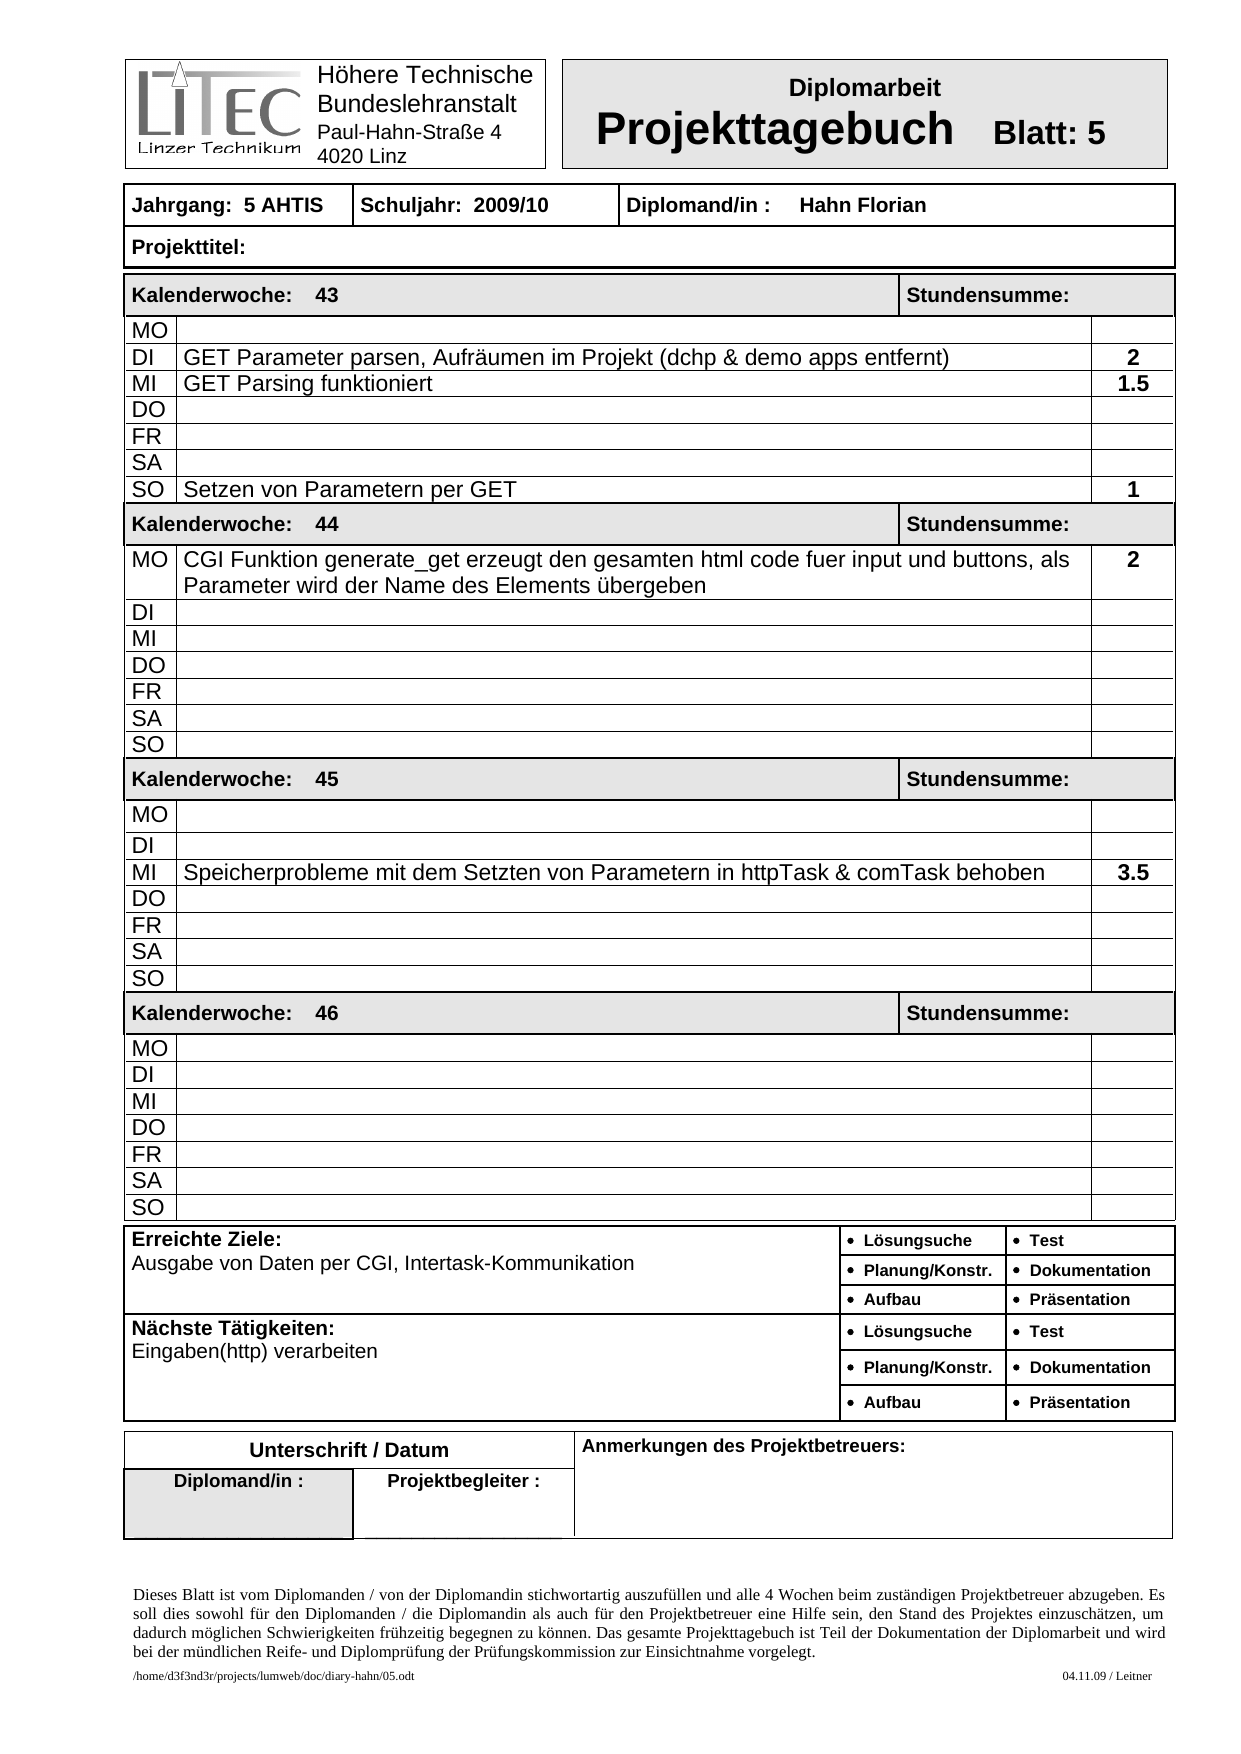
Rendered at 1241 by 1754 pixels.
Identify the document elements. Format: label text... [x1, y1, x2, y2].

table_cell [1092, 651, 1175, 678]
table_cell [177, 705, 1091, 731]
table_cell [1092, 1088, 1175, 1114]
table_cell [177, 833, 1091, 859]
table_cell [1092, 938, 1175, 964]
table_cell Projekttitel: [125, 227, 1174, 266]
table_header Schuljahr: 2009/10 [354, 185, 618, 225]
table_header Jahrgang: 5 AHTIS [125, 185, 352, 225]
table_cell Kalenderwoche: 44 [125, 502, 898, 544]
table_header Erreichte Ziele: Ausgabe von Daten per CGI, Intertask-Kommunikation [125, 1227, 839, 1313]
table_cell [1092, 704, 1175, 731]
table_cell FR [125, 912, 176, 938]
table_cell Diplomand/in : __________________ [125, 1470, 352, 1537]
table_header Stundensumme: [900, 275, 1174, 315]
table_cell SO [125, 731, 176, 757]
table_cell [1092, 799, 1175, 832]
table_cell SA [125, 1167, 176, 1193]
table_cell [1092, 1114, 1175, 1141]
table_cell [177, 939, 1091, 964]
table_cell DI [125, 343, 176, 370]
table_cell MO [125, 315, 176, 343]
table_cell MI [125, 370, 176, 396]
table_cell [177, 424, 1091, 449]
table_cell DO [125, 396, 176, 423]
table_cell Stundensumme: [900, 991, 1174, 1033]
table_cell SA [125, 938, 176, 964]
table_cell [1092, 832, 1175, 859]
table_cell SA [125, 704, 176, 731]
table_cell [1092, 678, 1175, 704]
table_cell SO [125, 476, 176, 502]
table_cell MI [125, 625, 176, 651]
table_cell [177, 1115, 1091, 1141]
table_cell DO [125, 1114, 176, 1141]
table_cell [177, 1195, 1091, 1220]
table_cell GET Parsing funktioniert [177, 371, 1091, 396]
table_cell DI [125, 599, 176, 625]
table_cell 1 [1092, 476, 1175, 502]
table_cell [177, 801, 1091, 832]
table_cell 2 [1092, 544, 1175, 598]
table_cell  Präsentation [1007, 1386, 1174, 1419]
table_cell FR [125, 678, 176, 704]
table_cell [177, 886, 1091, 912]
table_cell [177, 966, 1091, 991]
table_cell [177, 732, 1091, 757]
table_cell 1.5 [1092, 370, 1175, 396]
table_cell FR [125, 1141, 176, 1167]
table_cell [177, 652, 1091, 678]
table_cell [177, 679, 1091, 704]
table_cell [1092, 599, 1175, 625]
table_cell [1092, 731, 1175, 757]
table_cell [1092, 449, 1175, 476]
table_cell DO [125, 885, 176, 912]
table_cell Kalenderwoche: 46 [125, 991, 898, 1033]
table_cell [1092, 1194, 1175, 1220]
table_cell [177, 1089, 1091, 1114]
table_cell MI [125, 859, 176, 885]
table_header Unterschrift / Datum [125, 1432, 574, 1468]
table_header  Lösungsuche [841, 1227, 1005, 1254]
table_cell 3.5 [1092, 859, 1175, 885]
table_cell CGI Funktion generate_get erzeugt den gesamten html code fuer input und buttons, als Parameter wird der Name des Elements übergeben [177, 546, 1091, 598]
table_cell MO [125, 1033, 176, 1061]
table_header  Test [1007, 1227, 1174, 1254]
table_cell Projektbegleiter : _________________ [354, 1469, 574, 1537]
table_cell Stundensumme: [900, 502, 1174, 544]
table_cell Nächste Tätigkeiten: Eingaben(http) verarbeiten [125, 1315, 839, 1419]
table_cell MO [125, 544, 176, 598]
table_cell [1092, 1141, 1175, 1167]
table_cell DO [125, 651, 176, 678]
table_cell  Aufbau [841, 1286, 1005, 1313]
table_cell GET Parameter parsen, Aufräumen im Projekt (dchp & demo apps entfernt) [177, 344, 1091, 370]
table_cell [1092, 885, 1175, 912]
table_cell [1092, 1033, 1175, 1061]
table_cell [177, 450, 1091, 476]
table_cell [177, 1062, 1091, 1088]
table_cell  Lösungsuche [841, 1315, 1005, 1349]
table_cell [1092, 965, 1175, 991]
table_cell [177, 600, 1091, 625]
table_cell  Präsentation [1007, 1286, 1174, 1313]
table_cell  Planung/Konstr. [841, 1351, 1005, 1384]
table_cell SO [125, 1194, 176, 1220]
table_cell [1092, 423, 1175, 449]
table_cell [1092, 1061, 1175, 1088]
table_cell Kalenderwoche: 45 [125, 757, 898, 799]
table_cell [1092, 315, 1175, 343]
table_cell [1092, 625, 1175, 651]
table_header Kalenderwoche: 43 [125, 275, 898, 315]
table_cell  Aufbau [841, 1386, 1005, 1419]
table_cell [1092, 912, 1175, 938]
table_cell  Test [1007, 1315, 1174, 1349]
table_cell [177, 1035, 1091, 1061]
table_cell 2 [1092, 343, 1175, 370]
table_cell SA [125, 449, 176, 476]
table_cell [1092, 1167, 1175, 1193]
table_header Diplomand/in : Hahn Florian [620, 185, 1174, 225]
table_cell Stundensumme: [900, 757, 1174, 799]
table_cell [1092, 396, 1175, 423]
table_cell  Dokumentation [1007, 1351, 1174, 1384]
table_cell [177, 913, 1091, 938]
table_cell DI [125, 1061, 176, 1088]
table_cell MI [125, 1088, 176, 1114]
table_cell DI [125, 832, 176, 859]
table_cell [177, 626, 1091, 651]
table_cell  Dokumentation [1007, 1256, 1174, 1284]
table_cell Speicherprobleme mit dem Setzten von Parametern in httpTask & comTask behoben [177, 860, 1091, 885]
table_cell [177, 317, 1091, 343]
table_cell MO [125, 799, 176, 832]
table_cell [177, 1168, 1091, 1193]
table_cell Setzen von Parametern per GET [177, 477, 1091, 502]
table_header Anmerkungen des Projektbetreuers: [574, 1432, 1172, 1537]
table_cell [177, 1142, 1091, 1167]
table_cell FR [125, 423, 176, 449]
table_cell SO [125, 965, 176, 991]
table_cell [177, 397, 1091, 423]
table_cell  Planung/Konstr. [841, 1256, 1005, 1284]
